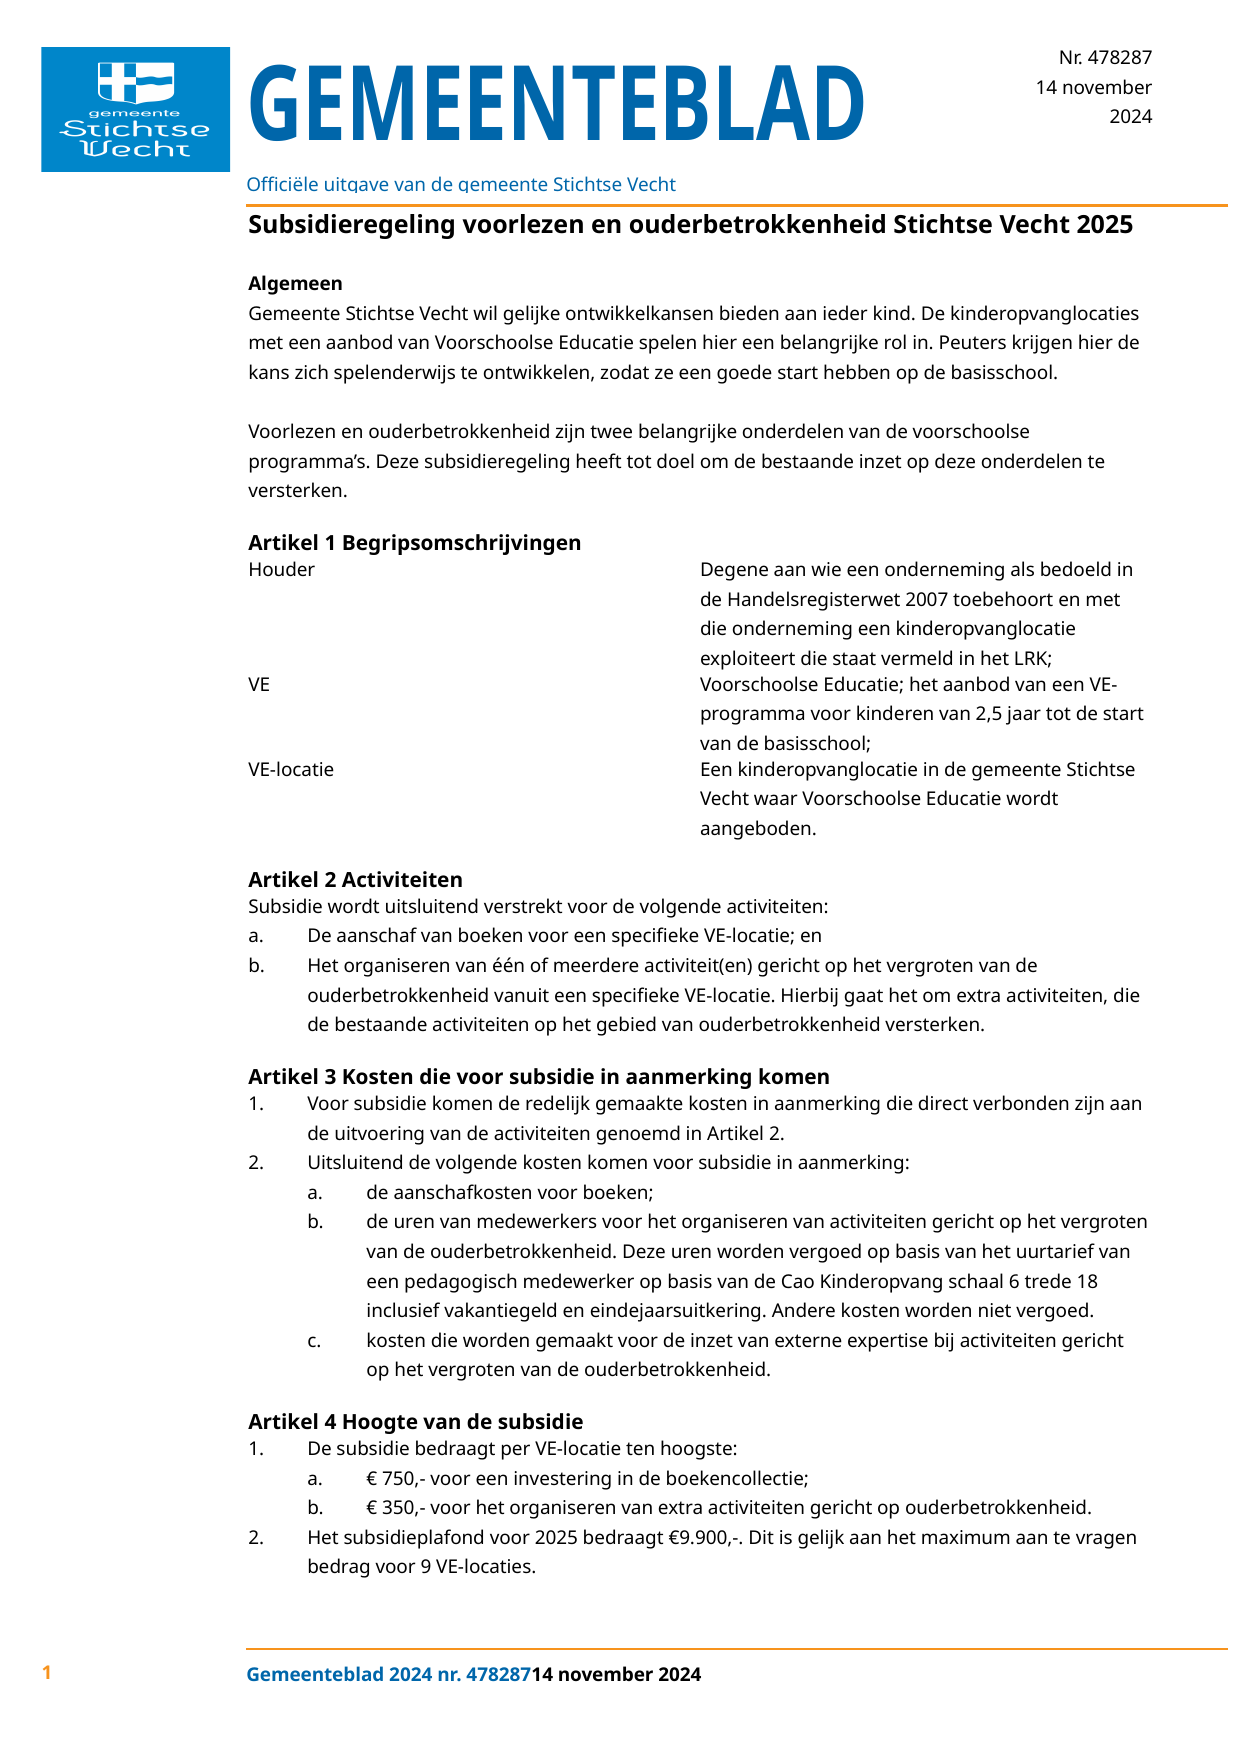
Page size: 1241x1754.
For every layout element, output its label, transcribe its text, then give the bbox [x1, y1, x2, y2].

list € 350,- voor het organiseren van extra activiteiten gericht op ouderbetrokkenheid. [307, 1494, 1152, 1520]
list kosten die worden gemaakt voor de inzet van externe expertise bij activiteiten gericht op het vergroten van de ouderbetrokkenheid. [307, 1327, 1152, 1382]
text Artikel 2 Activiteiten [248, 865, 1152, 893]
picture [137, 63, 174, 103]
text Artikel 4 Hoogte van de subsidie [248, 1407, 1152, 1435]
table_header Degene aan wie een onderneming als bedoeld in de Handelsregisterwet 2007 toebehoort en met die onderneming een kinderopvanglocatie exploiteert die staat vermeld in het LRK; [700, 556, 1152, 671]
table_header Houder [248, 556, 700, 671]
text Artikel 3 Kosten die voor subsidie in aanmerking komen [248, 1062, 1152, 1090]
picture [99, 63, 135, 101]
table_cell VE [248, 671, 700, 756]
list Voor subsidie komen de redelijk gemaakte kosten in aanmerking die direct verbonden zijn aan de uitvoering van de activiteiten genoemd in Artikel 2. [248, 1090, 1152, 1146]
text Algemeen [248, 270, 1152, 296]
text Subsidie wordt uitsluitend verstrekt voor de volgende activiteiten: [248, 893, 1152, 919]
table_cell Een kinderopvanglocatie in de gemeente Stichtse Vecht waar Voorschoolse Educatie wordt aangeboden. [700, 756, 1152, 841]
list Het organiseren van één of meerdere activiteit(en) gericht op het vergroten van de ouderbetrokkenheid vanuit een specifieke VE-locatie. Hierbij gaat het om extra activiteiten, die de bestaande activiteiten op het gebied van ouderbetrokkenheid versterken. [248, 952, 1152, 1037]
list De aanschaf van boeken voor een specifieke VE-locatie; en [248, 923, 1152, 948]
list Uitsluitend de volgende kosten komen voor subsidie in aanmerking: [248, 1149, 1152, 1175]
text Gemeente Stichtse Vecht wil gelijke ontwikkelkansen bieden aan ieder kind. De kinderopvanglocaties met een aanbod van Voorschoolse Educatie spelen hier een belangrijke rol in. Peuters krijgen hier de kans zich spelenderwijs te ontwikkelen, zodat ze een goede start hebben op de basisschool. [248, 300, 1152, 385]
text Subsidieregeling voorlezen en ouderbetrokkenheid Stichtse Vecht 2025 [248, 207, 1152, 241]
list de aanschafkosten voor boeken; [307, 1179, 1152, 1205]
text Voorlezen en ouderbetrokkenheid zijn twee belangrijke onderdelen van de voorschoolse programma’s. Deze subsidieregeling heeft tot doel om de bestaande inzet op deze onderdelen te versterken. [248, 418, 1152, 503]
list Het subsidieplafond voor 2025 bedraagt €9.900,-. Dit is gelijk aan het maximum aan te vragen bedrag voor 9 VE-locaties. [248, 1524, 1152, 1579]
list € 750,- voor een investering in de boekencollectie; [307, 1465, 1152, 1491]
table_cell VE-locatie [248, 756, 700, 841]
text Artikel 1 Begripsomschrijvingen [248, 528, 1152, 556]
list De subsidie bedraagt per VE-locatie ten hoogste: [248, 1435, 1152, 1461]
list de uren van medewerkers voor het organiseren van activiteiten gericht op het vergroten van de ouderbetrokkenheid. Deze uren worden vergoed op basis van het uurtarief van een pedagogisch medewerker op basis van de Cao Kinderopvang schaal 6 trede 18 inclusief vakantiegeld en eindejaarsuitkering. Andere kosten worden niet vergoed. [307, 1209, 1152, 1323]
table_cell Voorschoolse Educatie; het aanbod van een VE-programma voor kinderen van 2,5 jaar tot de start van de basisschool; [700, 671, 1152, 756]
